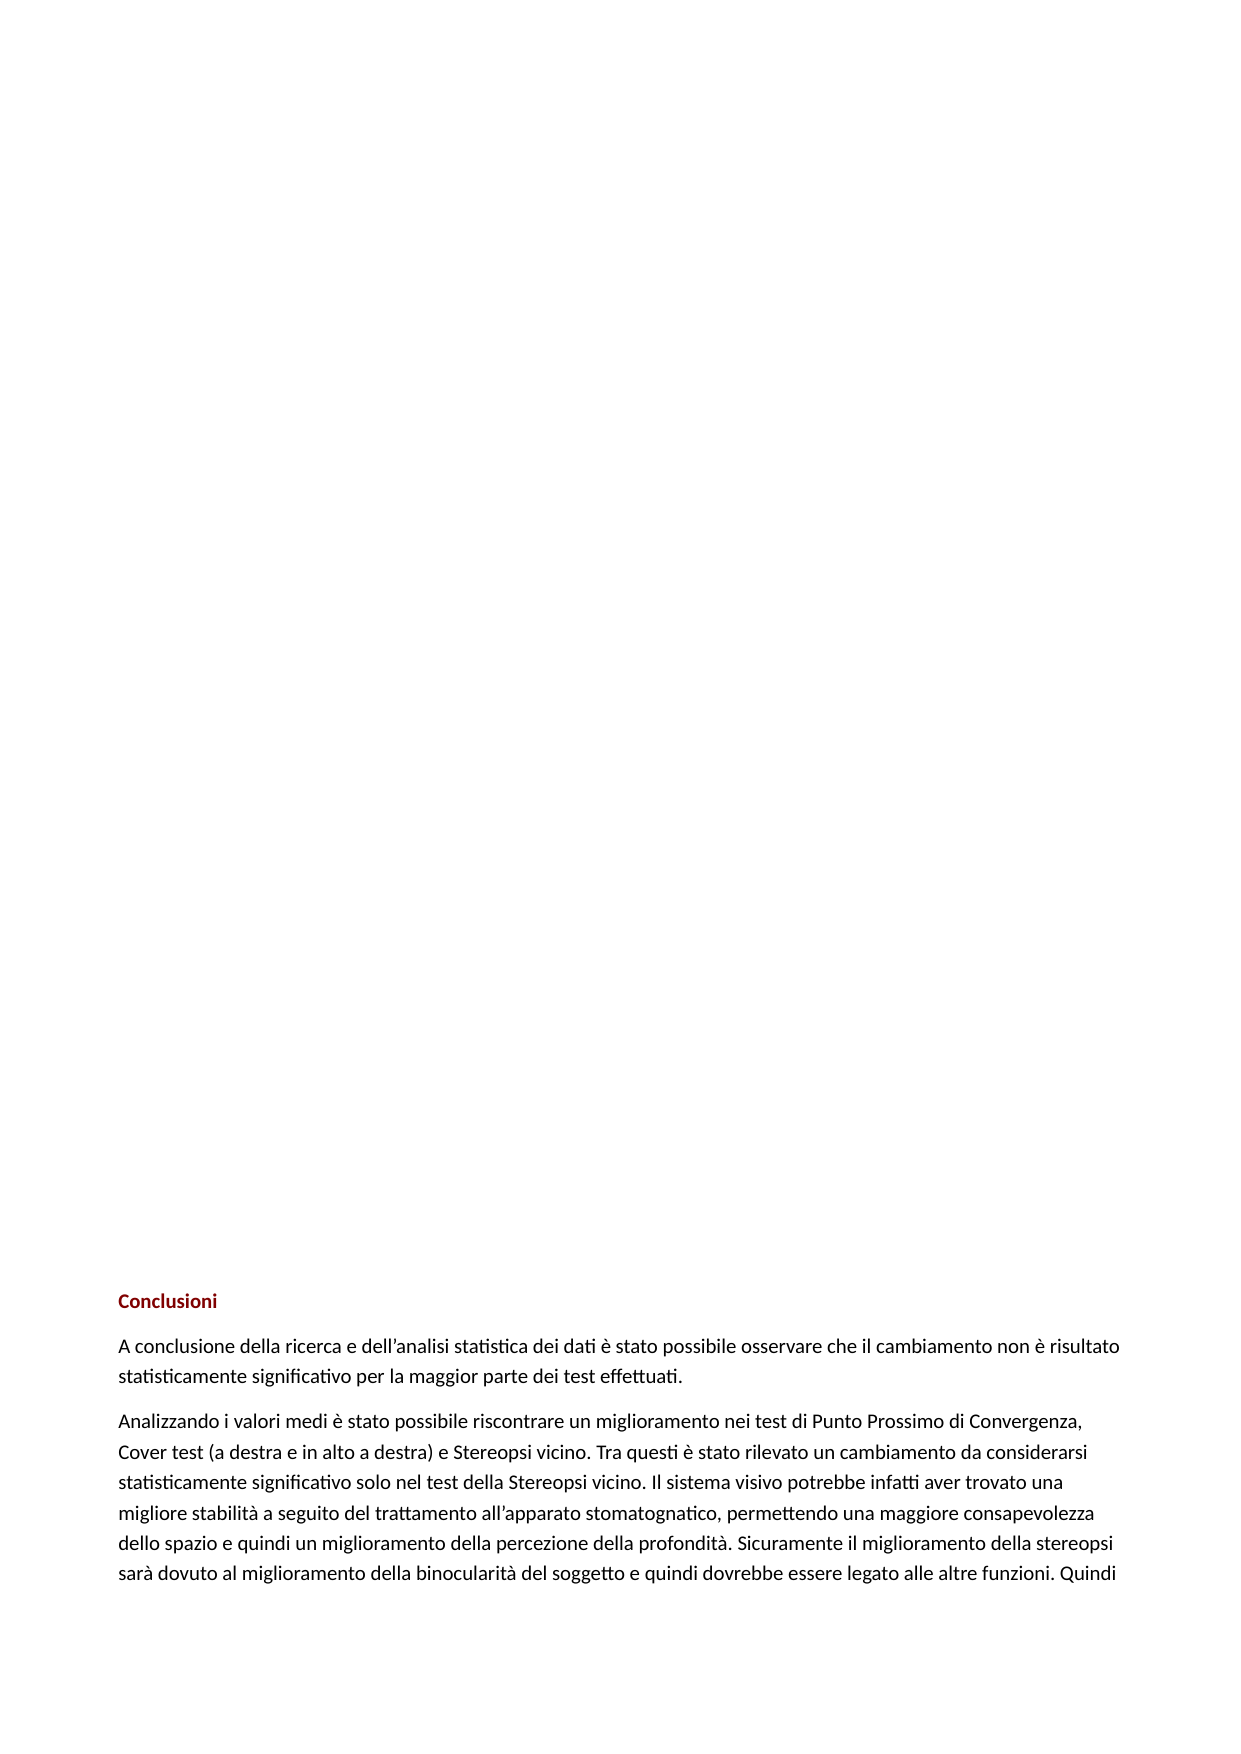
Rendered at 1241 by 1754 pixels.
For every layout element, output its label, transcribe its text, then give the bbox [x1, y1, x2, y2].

text Conclusioni [118, 1288, 1122, 1313]
text Analizzando i valori medi è stato possibile riscontrare un miglioramento nei test di Punto Prossimo di Convergenza, Cover test (a destra e in alto a destra) e Stereopsi vicino. Tra questi è stato rilevato un cambiamento da considerarsi statisticamente significativo solo nel test della Stereopsi vicino. Il sistema visivo potrebbe infatti aver trovato una migliore stabilità a seguito del trattamento all’apparato stomatognatico, permettendo una maggiore consapevolezza dello spazio e quindi un miglioramento della percezione della profondità. Sicuramente il miglioramento della stereopsi sarà dovuto al miglioramento della binocularità del soggetto e quindi dovrebbe essere legato alle altre funzioni. Quindi [118, 1408, 1122, 1586]
text A conclusione della ricerca e dell’analisi statistica dei dati è stato possibile osservare che il cambiamento non è risultato statisticamente significativo per la maggior parte dei test effettuati. [118, 1333, 1122, 1389]
